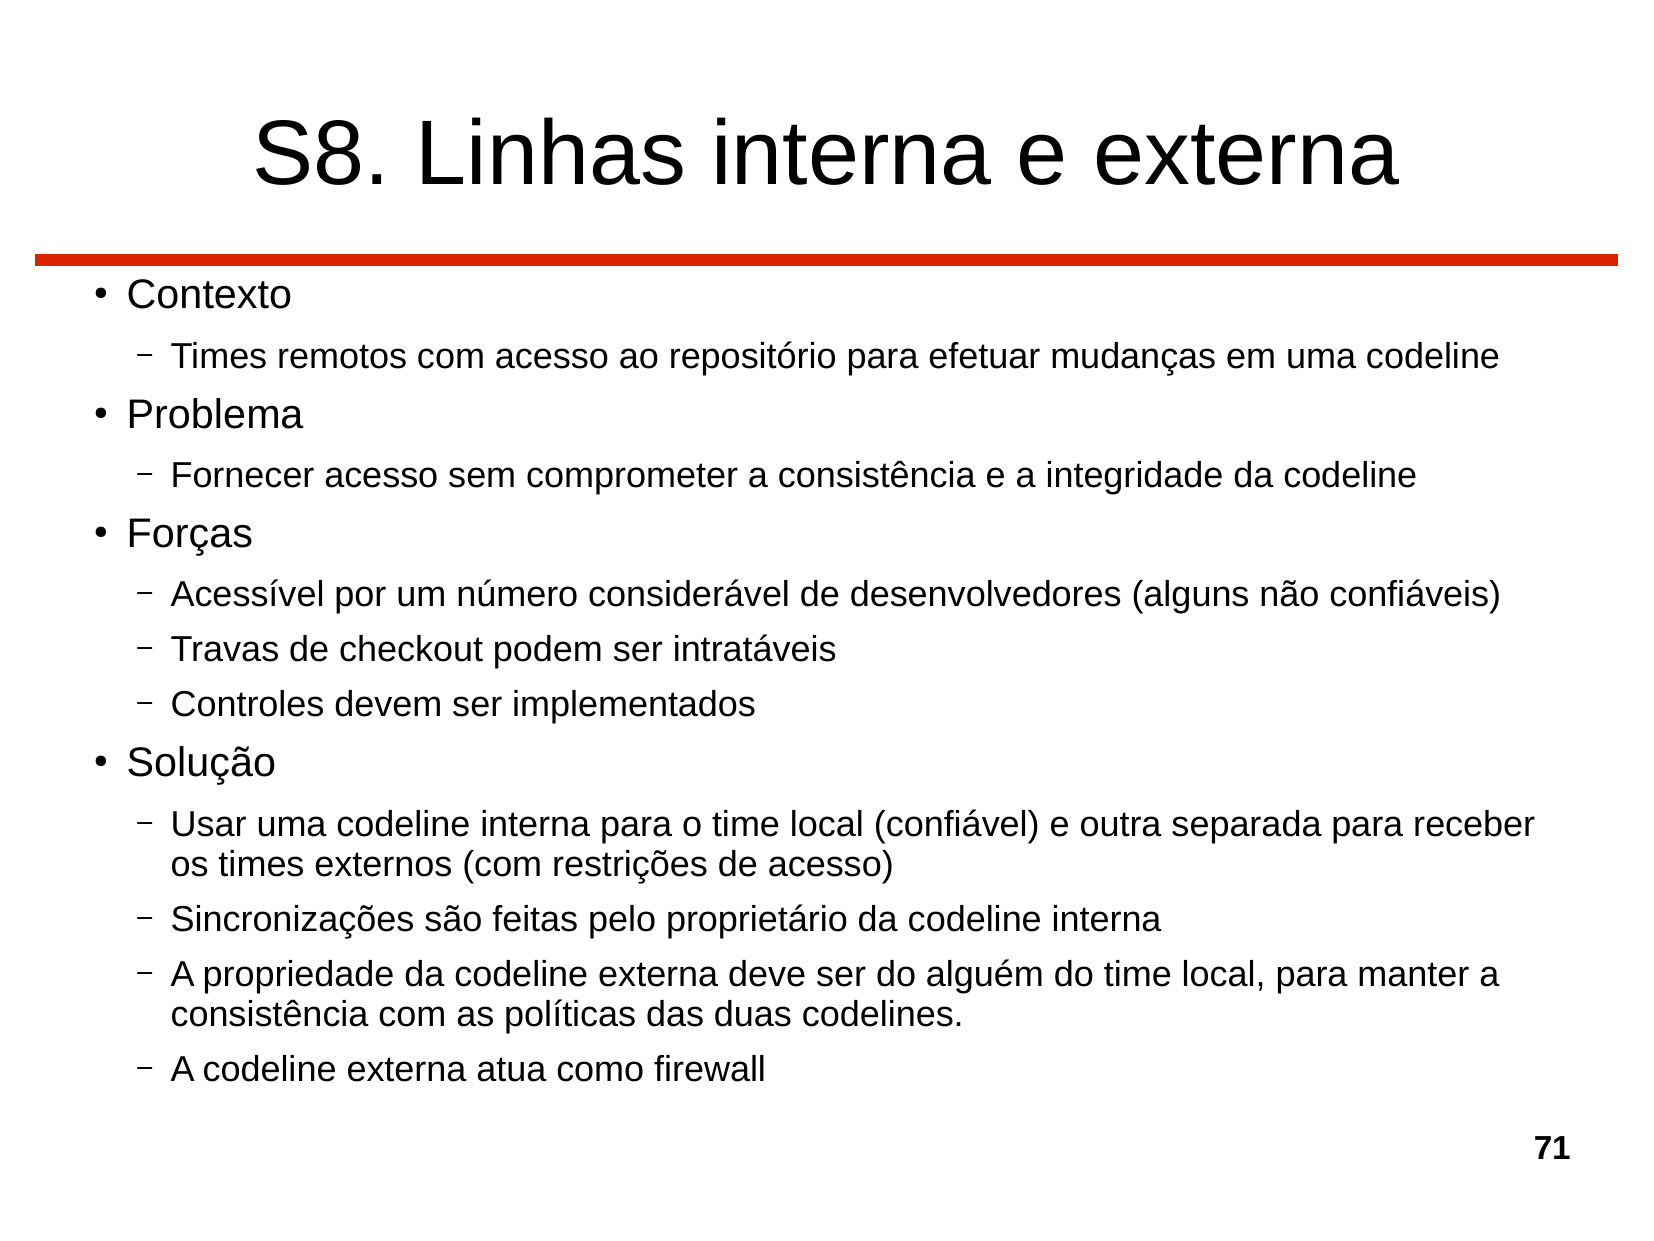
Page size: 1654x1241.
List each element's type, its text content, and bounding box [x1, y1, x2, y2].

list Contexto Times remotos com acesso ao repositório para efetuar mudanças em uma codeline Problema Fornecer acesso sem comprometer a consistência e a integridade da codeline Forças Acessível por um número considerável de desenvolvedores (alguns não confiáveis) Travas de checkout podem ser intratáveis Controles devem ser implementados Solução Usar uma codeline interna para o time local (confiável) e outra separada para receber os times externos (com restrições de acesso) Sincronizações são feitas pelo proprietário da codeline interna A propriedade da codeline externa deve ser do alguém do time local, para manter a consistência com as políticas das duas codelines. A codeline externa atua como firewall [82, 271, 1571, 1111]
title S8. Linhas interna e externa [82, 49, 1571, 257]
